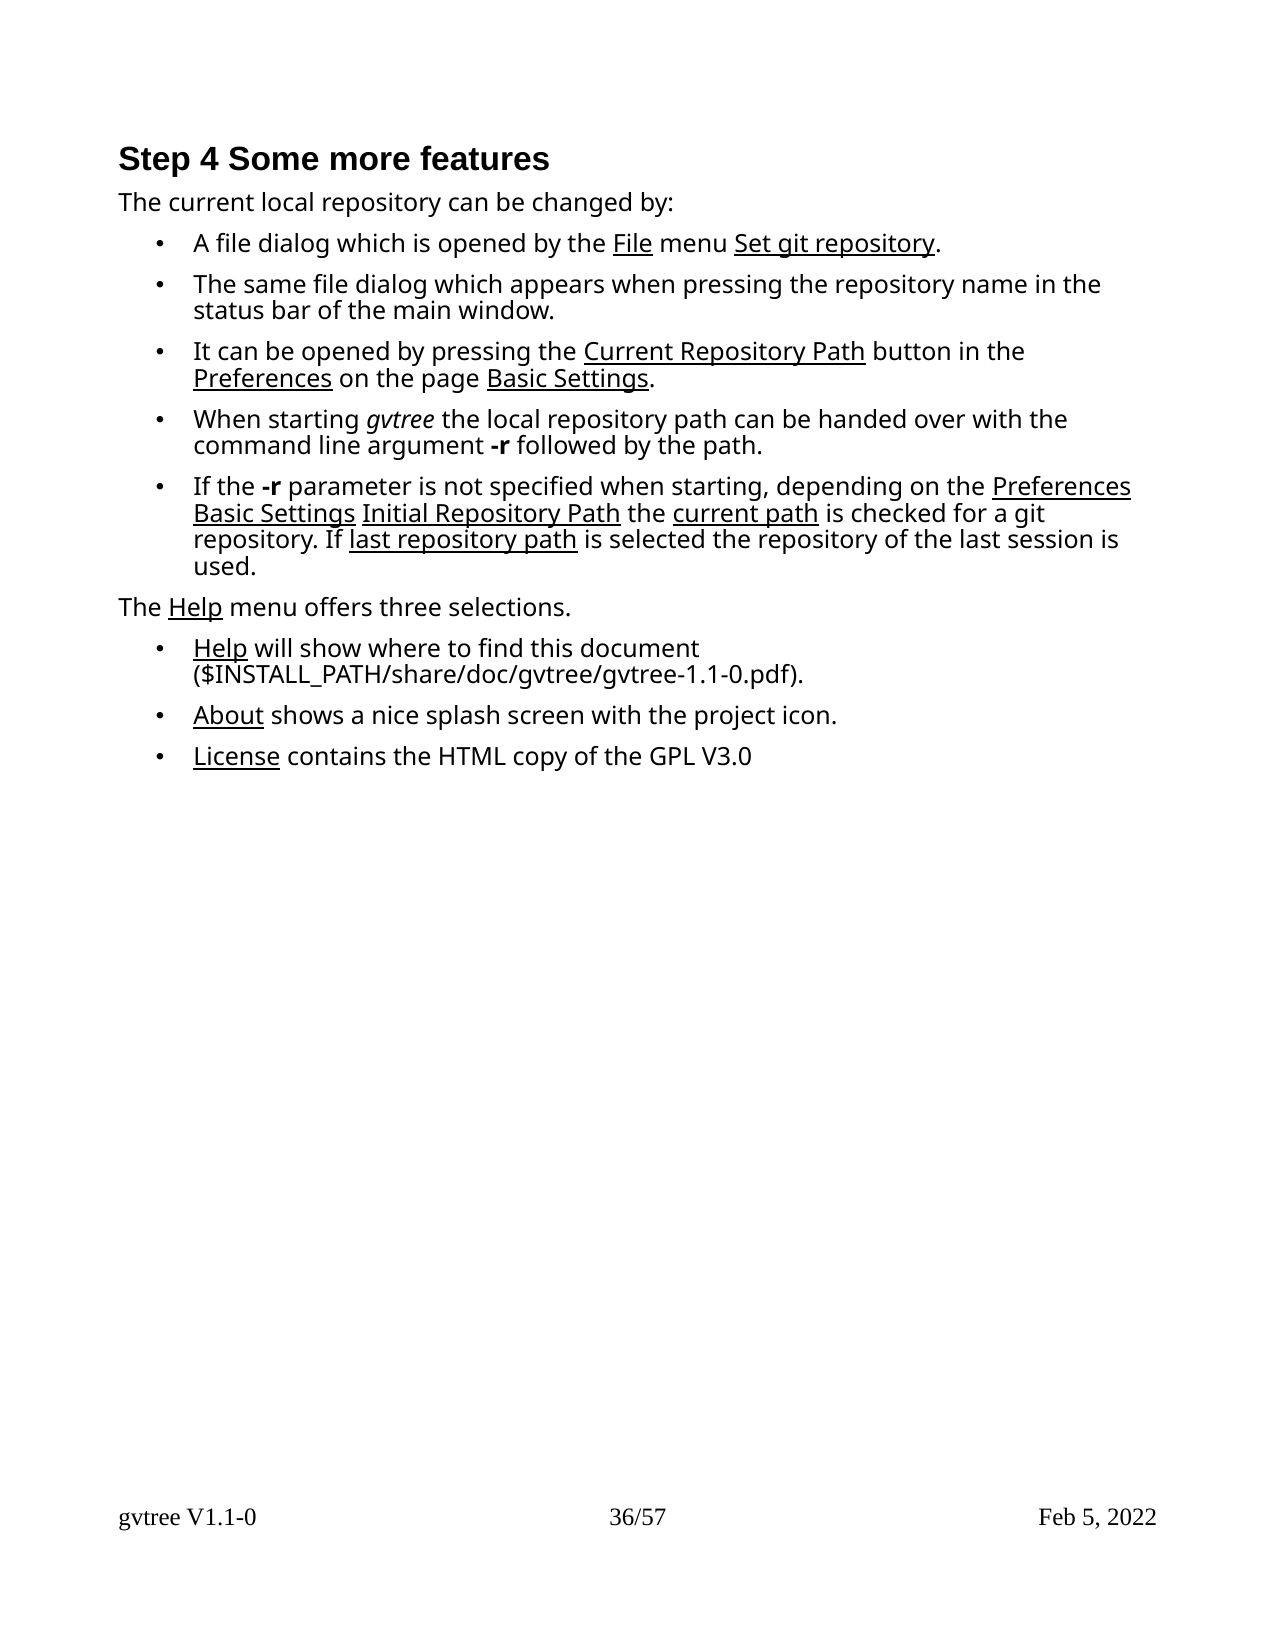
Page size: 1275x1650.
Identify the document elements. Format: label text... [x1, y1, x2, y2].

list It can be opened by pressing the Current Repository Path button in the Preferences on the page Basic Settings. [156, 340, 1157, 393]
list The same file dialog which appears when pressing the repository name in the status bar of the main window. [156, 272, 1157, 325]
text The Help menu offers three selections. [118, 595, 1157, 622]
list Help will show where to find this document ($INSTALL_PATH/share/doc/gvtree/gvtree-1.1-0.pdf). [156, 636, 1157, 689]
list A file dialog which is opened by the File menu Set git repository. [156, 231, 1157, 258]
text The current local repository can be changed by: [118, 190, 1157, 217]
list When starting gvtree the local repository path can be handed over with the command line argument -r followed by the path. [156, 407, 1157, 460]
list About shows a nice splash screen with the project icon. [156, 704, 1157, 730]
list License contains the HTML copy of the GPL V3.0 [156, 745, 1157, 771]
list If the -r parameter is not specified when starting, depending on the Preferences Basic Settings Initial Repository Path the current path is checked for a git repository. If last repository path is selected the repository of the last session is used. [156, 475, 1157, 581]
subtitle Step 4 Some more features [118, 139, 1157, 178]
